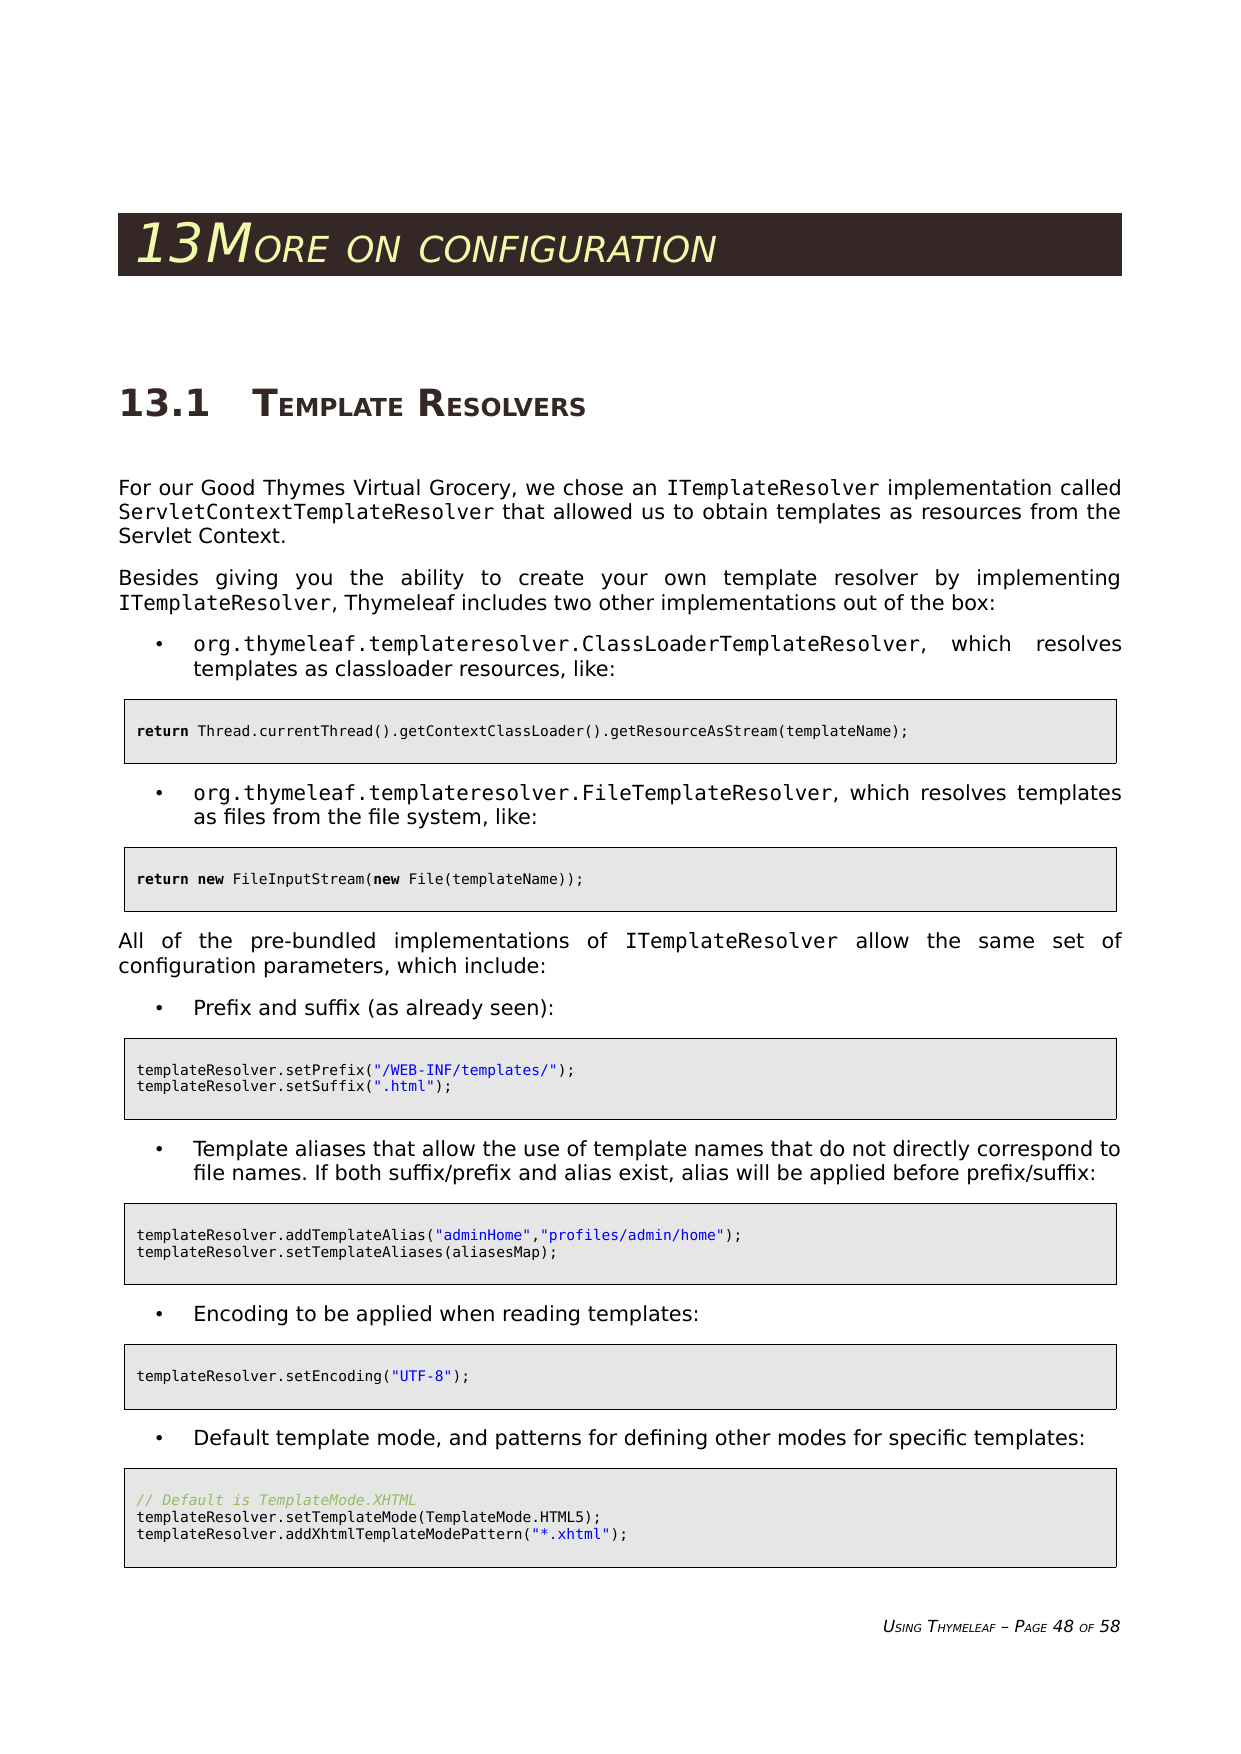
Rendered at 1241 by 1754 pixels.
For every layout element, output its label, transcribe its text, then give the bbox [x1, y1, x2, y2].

list org.thymeleaf.templateresolver.ClassLoaderTemplateResolver, which resolves templates as classloader resources, like: [156, 632, 1122, 681]
text Besides giving you the ability to create your own template resolver by implementing ITemplateResolver, Thymeleaf includes two other implementations out of the box: [118, 566, 1122, 615]
list Prefix and suffix (as already seen): [156, 996, 1122, 1020]
text For our Good Thymes Virtual Grocery, we chose an ITemplateResolver implementation called ServletContextTemplateResolver that allowed us to obtain templates as resources from the Servlet Context. [118, 476, 1122, 548]
text All of the pre-bundled implementations of ITemplateResolver allow the same set of configuration parameters, which include: [118, 929, 1122, 978]
list Default template mode, and patterns for defining other modes for specific templates: [156, 1426, 1122, 1451]
text templateResolver.setPrefix("/WEB-INF/templates/"); templateResolver.setSuffix(".html"); [125, 1039, 1116, 1119]
text templateResolver.setEncoding("UTF-8"); [125, 1345, 1116, 1409]
subtitle Template Resolvers [118, 382, 1122, 426]
list org.thymeleaf.templateresolver.FileTemplateResolver, which resolves templates as files from the file system, like: [156, 781, 1122, 829]
subtitle More on configuration [118, 213, 1122, 276]
text return Thread.currentThread().getContextClassLoader().getResourceAsStream(templateName); [125, 700, 1116, 763]
text return new FileInputStream(new File(templateName)); [125, 848, 1116, 911]
list Encoding to be applied when reading templates: [156, 1302, 1122, 1326]
list Template aliases that allow the use of template names that do not directly correspond to file names. If both suffix/prefix and alias exist, alias will be applied before prefix/suffix: [156, 1137, 1122, 1185]
text templateResolver.addTemplateAlias("adminHome","profiles/admin/home"); templateResolver.setTemplateAliases(aliasesMap); [125, 1204, 1116, 1284]
text // Default is TemplateMode.XHTML templateResolver.setTemplateMode(TemplateMode.HTML5); templateResolver.addXhtmlTemplateModePattern("*.xhtml"); [125, 1469, 1116, 1567]
